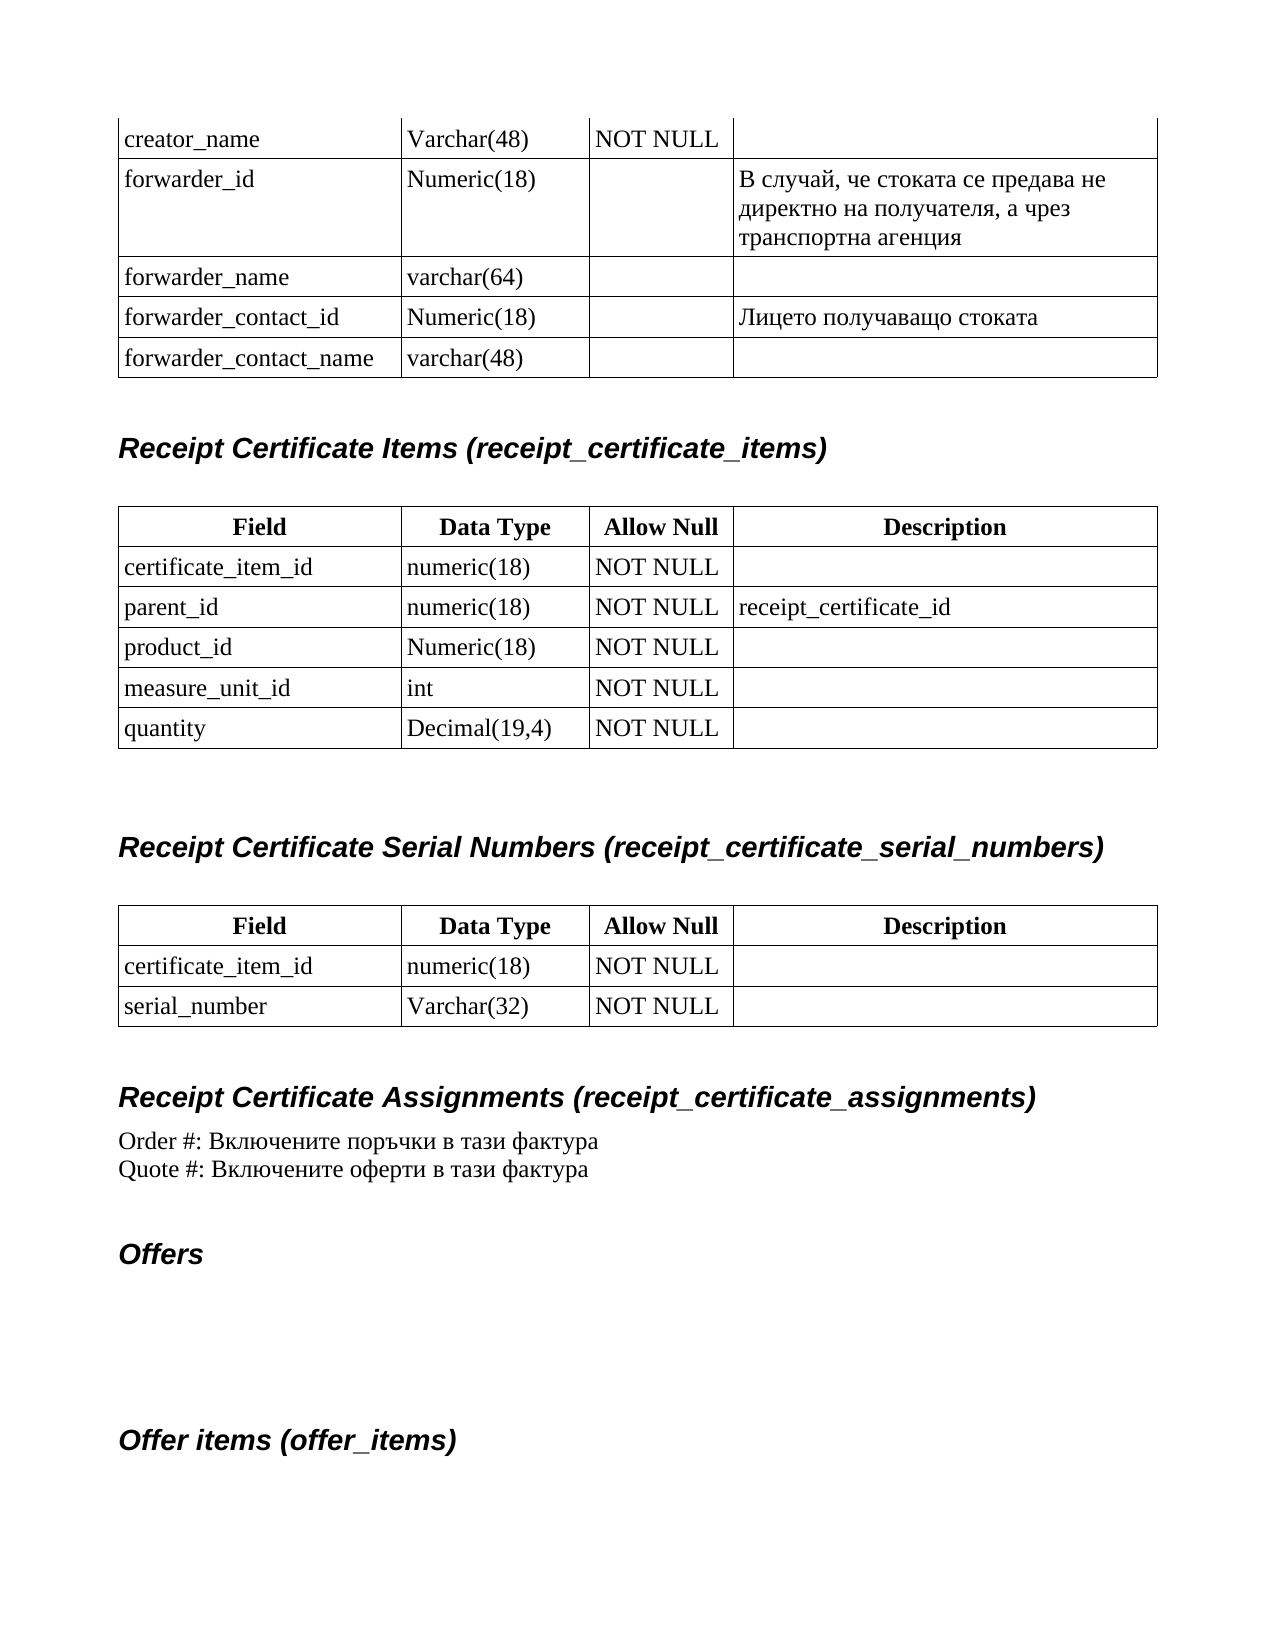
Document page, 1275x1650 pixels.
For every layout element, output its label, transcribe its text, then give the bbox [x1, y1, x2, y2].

table_cell NOT NULL [590, 628, 733, 667]
subtitle Receipt Certificate Items (receipt_certificate_items) [118, 431, 1157, 464]
table_cell [590, 297, 733, 337]
table_cell Numeric(18) [402, 159, 589, 256]
table_cell serial_number [119, 987, 401, 1026]
table_header Allow Null [590, 507, 733, 546]
table_cell [734, 987, 1157, 1026]
table_cell [590, 257, 733, 296]
subtitle Receipt Certificate Serial Numbers (receipt_certificate_serial_numbers) [118, 830, 1157, 864]
table_cell В случай, че стоката се предава не директно на получателя, а чрез транспортна агенция [734, 159, 1157, 256]
table_cell certificate_item_id [119, 946, 401, 986]
table_cell forwarder_name [119, 257, 401, 296]
table_header Description [734, 507, 1157, 546]
table_cell certificate_item_id [119, 547, 401, 586]
table_cell [734, 708, 1157, 748]
table_cell NOT NULL [590, 708, 733, 748]
table_header Description [734, 906, 1157, 945]
table_cell [734, 547, 1157, 586]
table_cell Лицето получаващо стоката [734, 297, 1157, 337]
subtitle Offer items (offer_items) [118, 1423, 1157, 1457]
table_cell NOT NULL [590, 118, 733, 158]
table_cell Varchar(32) [402, 987, 589, 1026]
table_cell [734, 118, 1157, 158]
table_cell NOT NULL [590, 987, 733, 1026]
table_cell quantity [119, 708, 401, 748]
table_cell [734, 668, 1157, 707]
table_header Data Type [402, 507, 589, 546]
table_cell numeric(18) [402, 587, 589, 627]
table_cell varchar(48) [402, 338, 589, 377]
table_cell Varchar(48) [402, 118, 589, 158]
table_header Field [119, 507, 401, 546]
table_cell forwarder_contact_name [119, 338, 401, 377]
table_cell [590, 159, 733, 256]
table_cell Numeric(18) [402, 297, 589, 337]
table_cell NOT NULL [590, 668, 733, 707]
table_cell receipt_certificate_id [734, 587, 1157, 627]
table_cell Decimal(19,4) [402, 708, 589, 748]
table_cell [734, 257, 1157, 296]
table_cell creator_name [119, 118, 401, 158]
table_cell product_id [119, 628, 401, 667]
subtitle Receipt Certificate Assignments (receipt_certificate_assignments) [118, 1080, 1157, 1113]
subtitle Offers [118, 1237, 1157, 1271]
table_header Allow Null [590, 906, 733, 945]
table_cell forwarder_id [119, 159, 401, 256]
table_cell NOT NULL [590, 946, 733, 986]
table_cell [590, 338, 733, 377]
table_cell numeric(18) [402, 547, 589, 586]
table_cell Numeric(18) [402, 628, 589, 667]
table_cell [734, 338, 1157, 377]
table_cell [734, 628, 1157, 667]
table_cell varchar(64) [402, 257, 589, 296]
text Order #: Включените поръчки в тази фактура [118, 1126, 1157, 1154]
text Quote #: Включените оферти в тази фактура [118, 1154, 1157, 1183]
table_cell forwarder_contact_id [119, 297, 401, 337]
table_cell parent_id [119, 587, 401, 627]
table_cell numeric(18) [402, 946, 589, 986]
table_cell NOT NULL [590, 547, 733, 586]
table_cell measure_unit_id [119, 668, 401, 707]
table_header Data Type [402, 906, 589, 945]
table_cell int [402, 668, 589, 707]
table_header Field [119, 906, 401, 945]
table_cell [734, 946, 1157, 986]
table_cell NOT NULL [590, 587, 733, 627]
